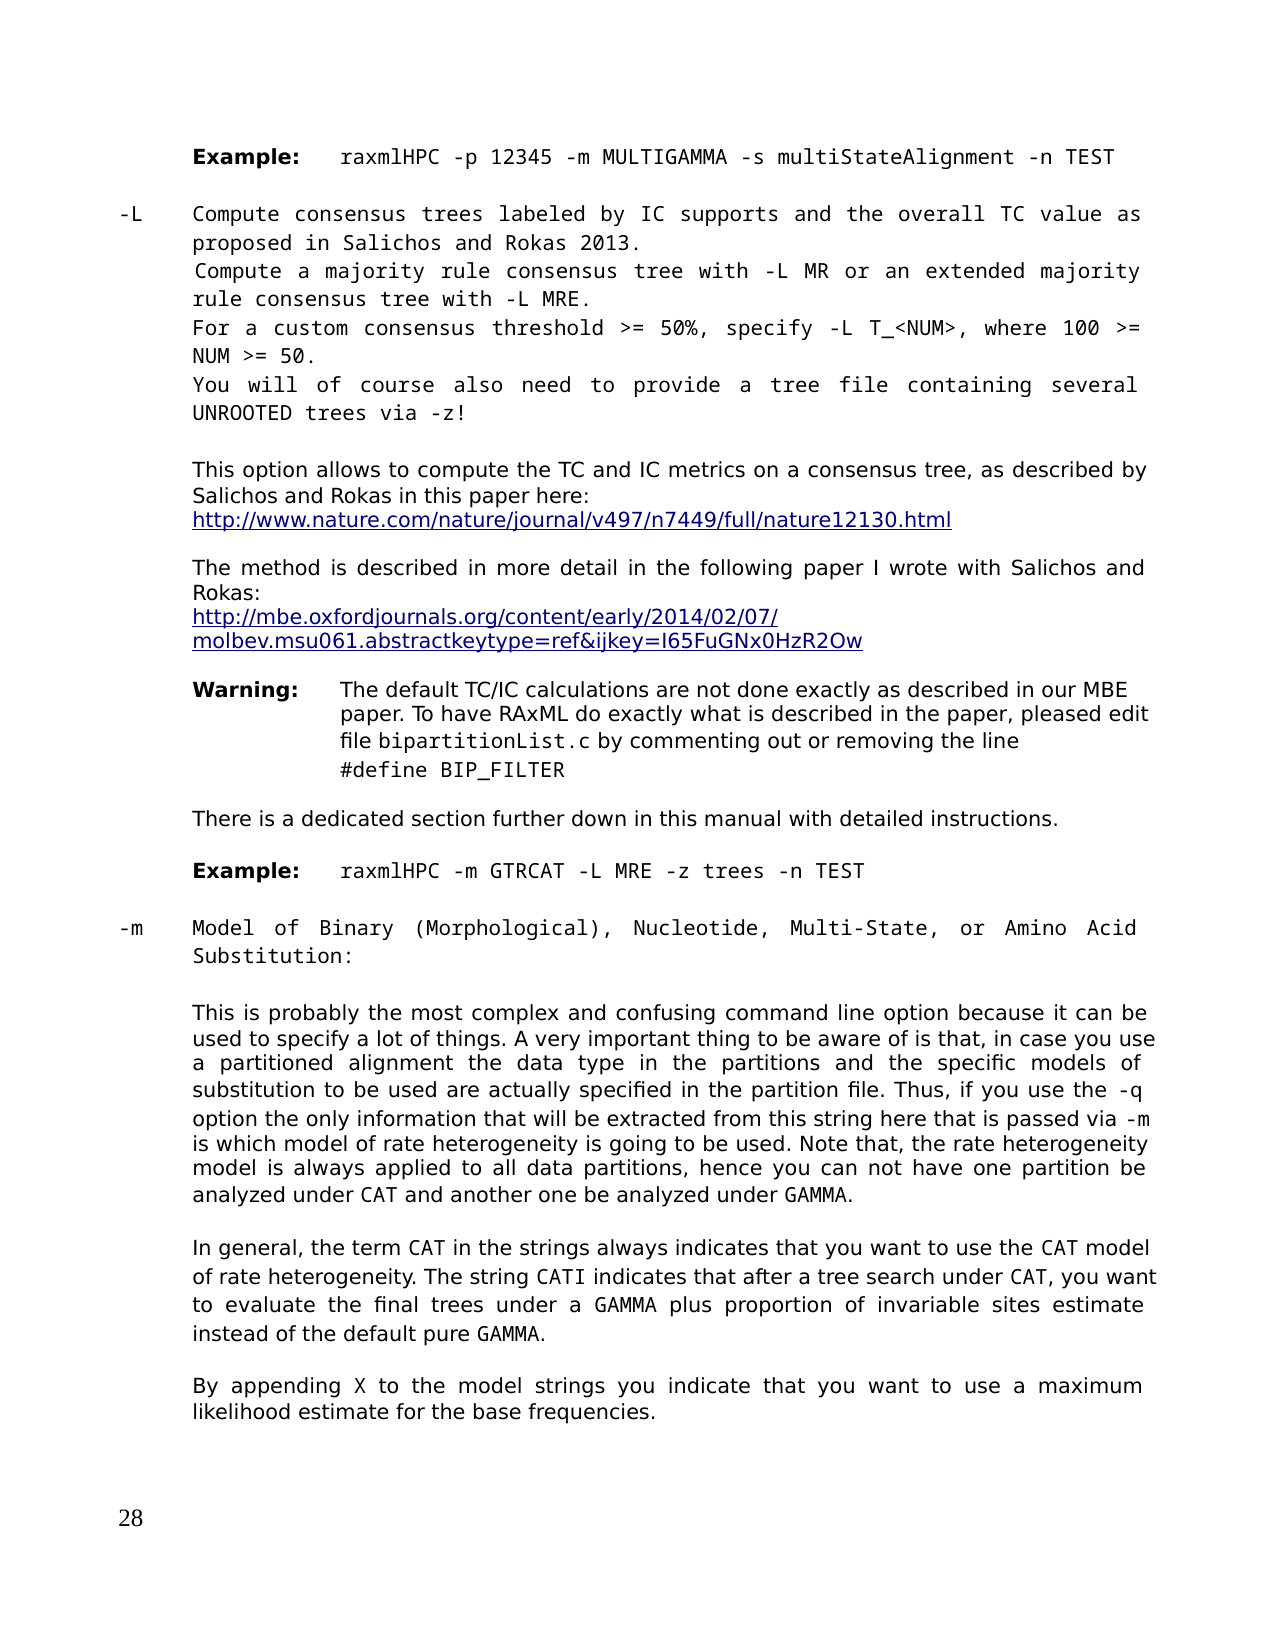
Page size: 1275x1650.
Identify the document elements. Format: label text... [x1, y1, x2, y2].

text This option allows to compute the TC and IC metrics on a consensus tree, as described by Salichos and Rokas in this paper here: [118, 455, 1157, 508]
text For a custom consensus threshold >= 50%, specify -L T_<NUM>, where 100 >= NUM >= 50. [118, 313, 1157, 370]
text By appending X to the model strings you indicate that you want to use a maximum likelihood estimate for the base frequencies. [118, 1371, 1157, 1424]
text The method is described in more detail in the following paper I wrote with Salichos and Rokas: [118, 556, 1157, 605]
text Example: raxmlHPC -m GTRCAT -L MRE -z trees -n TEST [118, 856, 1157, 884]
text #define BIP_FILTER [118, 755, 1157, 783]
text Compute a majority rule consensus tree with -L MR or an extended majority rule consensus tree with -L MRE. [118, 256, 1157, 313]
text Example: raxmlHPC -p 12345 -m MULTIGAMMA -s multiStateAlignment -n TEST [118, 142, 1157, 171]
text There is a dedicated section further down in this manual with detailed instructions. [118, 807, 1157, 832]
text This is probably the most complex and confusing command line option because it can be used to specify a lot of things. A very important thing to be aware of is that, in case you use a partitioned alignment the data type in the partitions and the specific models of substitution to be used are actually specified in the partition file. Thus, if you use the -q option the only information that will be extracted from this string here that is passed via -m is which model of rate heterogeneity is going to be used. Note that, the rate heterogeneity model is always applied to all data partitions, hence you can not have one partition be analyzed under CAT and another one be analyzed under GAMMA. [118, 998, 1157, 1209]
text You will of course also need to provide a tree file containing several UNROOTED trees via -z! [118, 370, 1157, 427]
text http://www.nature.com/nature/journal/v497/n7449/full/nature12130.html [118, 508, 1157, 532]
text http://mbe.oxfordjournals.org/content/early/2014/02/07/molbev.msu061.abstractkeytype=ref&ijkey=I65FuGNx0HzR2Ow [192, 605, 1157, 653]
text -m Model of Binary (Morphological), Nucleotide, Multi-State, or Amino Acid Substitution: [118, 913, 1157, 970]
text Warning: The default TC/IC calculations are not done exactly as described in our MBE paper. To have RAxML do exactly what is described in the paper, pleased edit file bipartitionList.c by commenting out or removing the line [192, 678, 1157, 755]
text -L Compute consensus trees labeled by IC supports and the overall TC value as proposed in Salichos and Rokas 2013. [118, 199, 1157, 256]
text In general, the term CAT in the strings always indicates that you want to use the CAT model of rate heterogeneity. The string CATI indicates that after a tree search under CAT, you want to evaluate the final trees under a GAMMA plus proportion of invariable sites estimate instead of the default pure GAMMA. [118, 1233, 1157, 1347]
